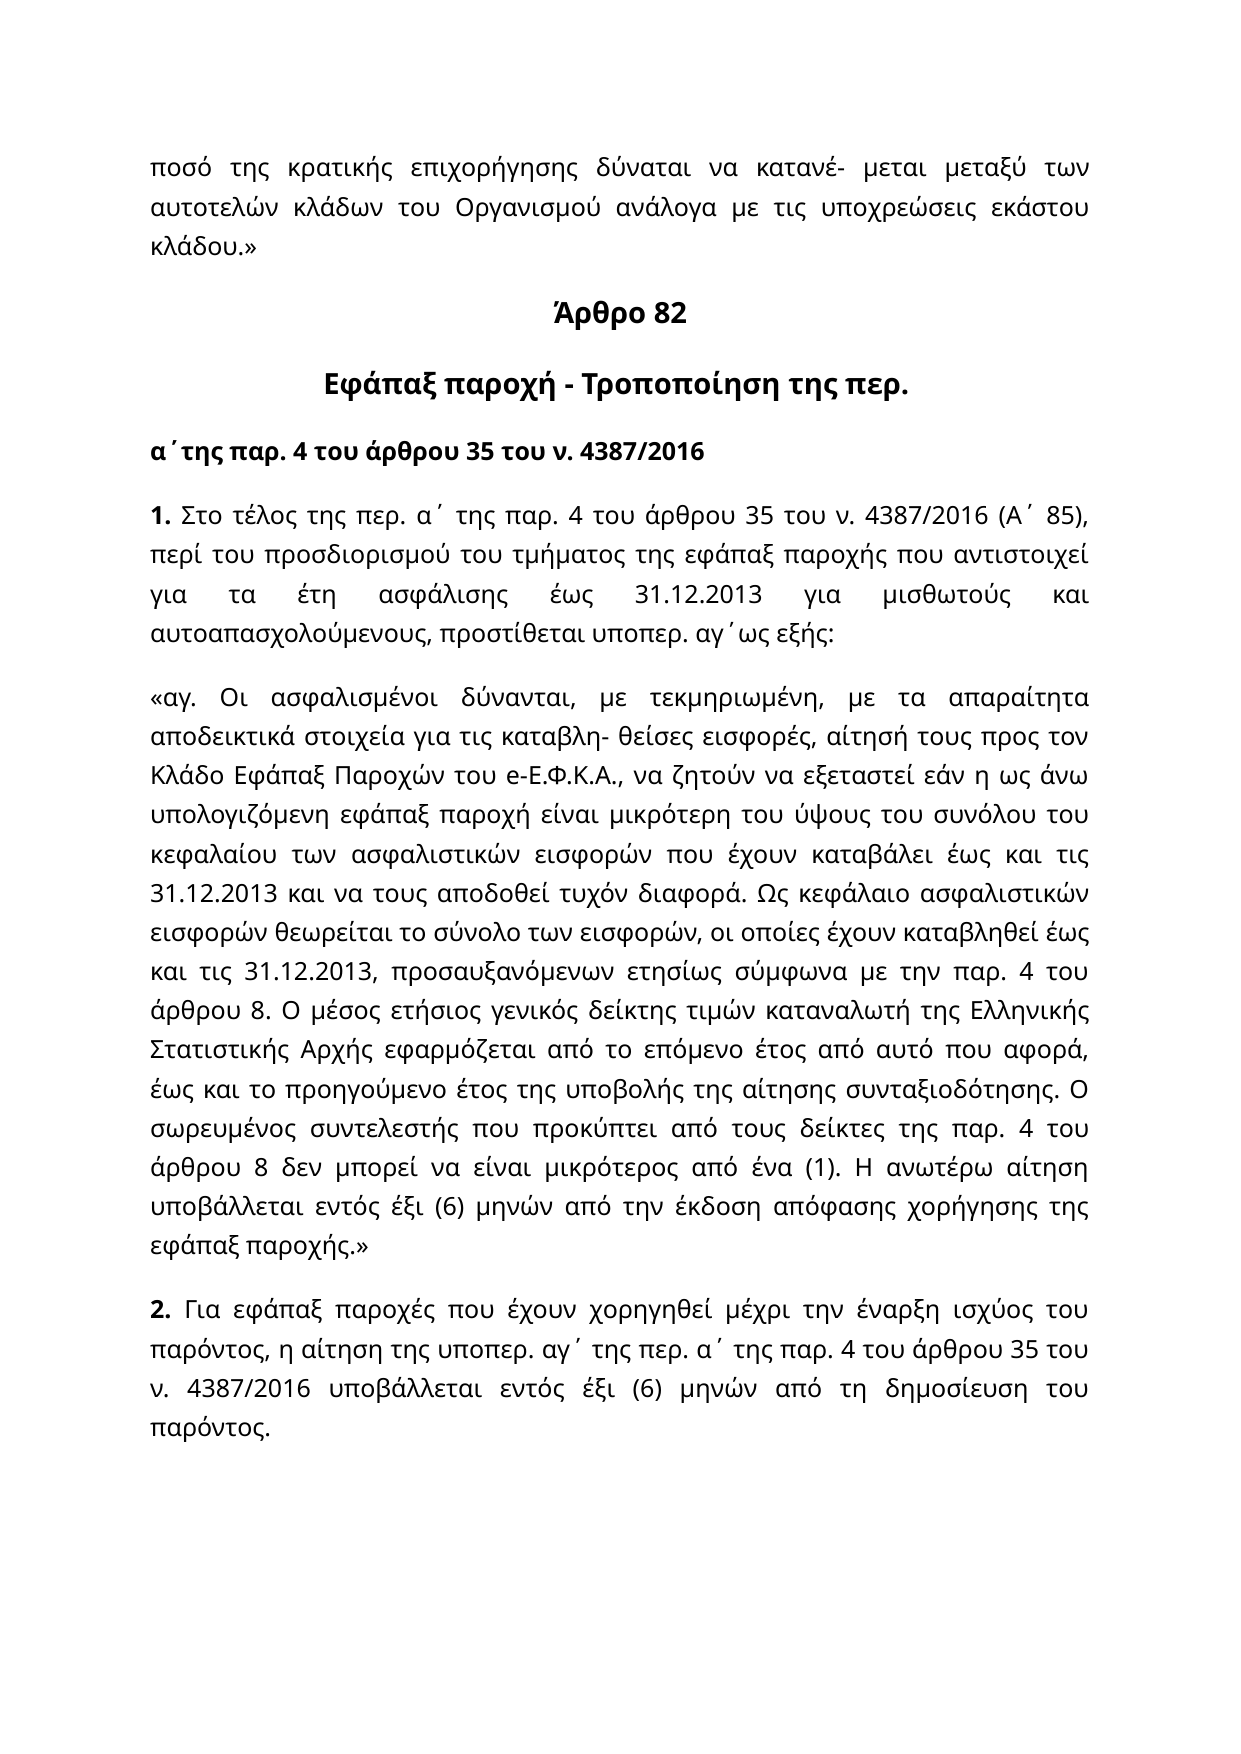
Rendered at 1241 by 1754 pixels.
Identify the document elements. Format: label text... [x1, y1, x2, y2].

text 2. Για εφάπαξ παροχές που έχουν χορηγηθεί μέχρι την έναρξη ισχύος του παρόντος, η αίτηση της υποπερ. αγ΄ της περ. α΄ της παρ. 4 του άρθρου 35 του ν. 4387/2016 υποβάλλεται εντός έξι (6) μηνών από τη δημοσίευση του παρόντος. [150, 1292, 1090, 1444]
text α΄της παρ. 4 του άρθρου 35 του ν. 4387/2016 [150, 434, 1090, 468]
subtitle Άρθρο 82 [150, 292, 1090, 332]
text ποσό της κρατικής επιχορήγησης δύναται να κατανέ- μεται μεταξύ των αυτοτελών κλάδων του Οργανισμού ανάλογα με τις υποχρεώσεις εκάστου κλάδου.» [150, 150, 1090, 262]
subtitle Εφάπαξ παροχή - Τροποποίηση της περ. [150, 363, 1090, 403]
text 1. Στο τέλος της περ. α΄ της παρ. 4 του άρθρου 35 του ν. 4387/2016 (Α΄ 85), περί του προσδιορισμού του τμήματος της εφάπαξ παροχής που αντιστοιχεί για τα έτη ασφάλισης έως 31.12.2013 για μισθωτούς και αυτοαπασχολούμενους, προστίθεται υποπερ. αγ΄ως εξής: [150, 498, 1090, 649]
text «αγ. Οι ασφαλισμένοι δύνανται, με τεκμηριωμένη, με τα απαραίτητα αποδεικτικά στοιχεία για τις καταβλη- θείσες εισφορές, αίτησή τους προς τον Κλάδο Εφάπαξ Παροχών του e-Ε.Φ.Κ.Α., να ζητούν να εξεταστεί εάν η ως άνω υπολογιζόμενη εφάπαξ παροχή είναι μικρότερη του ύψους του συνόλου του κεφαλαίου των ασφαλιστικών εισφορών που έχουν καταβάλει έως και τις 31.12.2013 και να τους αποδοθεί τυχόν διαφορά. Ως κεφάλαιο ασφαλιστικών εισφορών θεωρείται το σύνολο των εισφορών, οι οποίες έχουν καταβληθεί έως και τις 31.12.2013, προσαυξανόμενων ετησίως σύμφωνα με την παρ. 4 του άρθρου 8. Ο μέσος ετήσιος γενικός δείκτης τιμών καταναλωτή της Ελληνικής Στατιστικής Αρχής εφαρμόζεται από το επόμενο έτος από αυτό που αφορά, έως και το προηγούμενο έτος της υποβολής της αίτησης συνταξιοδότησης. Ο σωρευμένος συντελεστής που προκύπτει από τους δείκτες της παρ. 4 του άρθρου 8 δεν μπορεί να είναι μικρότερος από ένα (1). Η ανωτέρω αίτηση υποβάλλεται εντός έξι (6) μηνών από την έκδοση απόφασης χορήγησης της εφάπαξ παροχής.» [150, 679, 1090, 1262]
